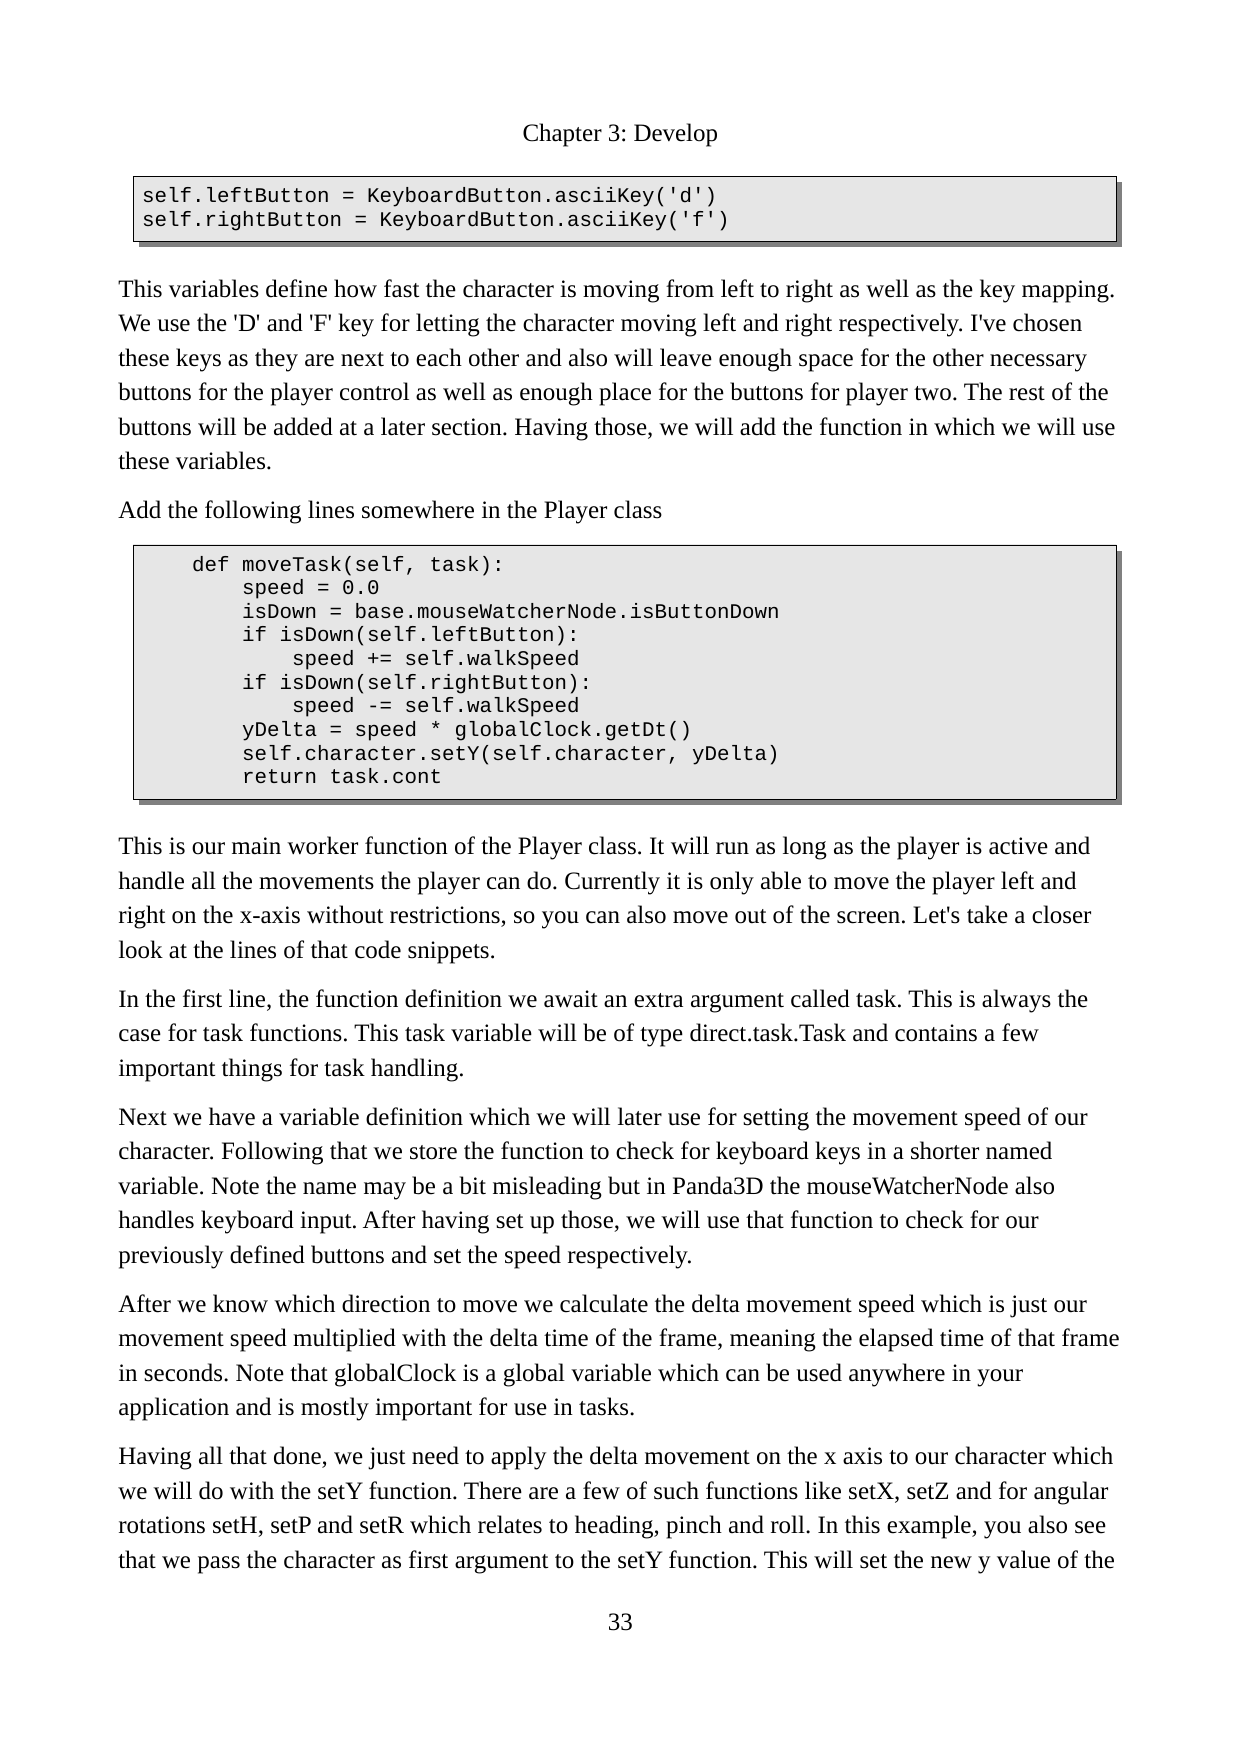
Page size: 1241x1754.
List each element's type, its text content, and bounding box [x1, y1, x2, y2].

text This variables define how fast the character is moving from left to right as well as the key mapping. We use the 'D' and 'F' key for letting the character moving left and right respectively. I've chosen these keys as they are next to each other and also will leave enough space for the other necessary buttons for the player control as well as enough place for the buttons for player two. The rest of the buttons will be added at a later section. Having those, we will add the function in which we will use these variables. [118, 274, 1122, 475]
text speed += self.walkSpeed [134, 639, 1116, 663]
text self.character.setY(self.character, yDelta) [134, 734, 1116, 757]
text speed = 0.0 [134, 568, 1116, 592]
text def moveTask(self, task): [134, 546, 1116, 568]
text After we know which direction to move we calculate the delta movement speed which is just our movement speed multiplied with the delta time of the frame, meaning the elapsed time of that frame in seconds. Note that globalClock is a global variable which can be used anywhere in your application and is mostly important for use in tasks. [118, 1289, 1122, 1421]
text speed -= self.walkSpeed [134, 686, 1116, 710]
text In the first line, the function definition we await an extra argument called task. This is always the case for task functions. This task variable will be of type direct.task.Task and contains a few important things for task handling. [118, 984, 1122, 1082]
text return task.cont [134, 757, 1116, 799]
text if isDown(self.rightButton): [134, 663, 1116, 686]
text isDown = base.mouseWatcherNode.isButtonDown [134, 592, 1116, 616]
text Add the following lines somewhere in the Player class [118, 496, 1122, 524]
text self.leftButton = KeyboardButton.asciiKey('d') [134, 177, 1116, 200]
text self.rightButton = KeyboardButton.asciiKey('f') [134, 200, 1116, 241]
text Having all that done, we just need to apply the delta movement on the x axis to our character which we will do with the setY function. There are a few of such functions like setX, setZ and for angular rotations setH, setP and setR which relates to heading, pinch and roll. In this example, you also see that we pass the character as first argument to the setY function. This will set the new y value of the [118, 1441, 1122, 1574]
text Next we have a variable definition which we will later use for setting the movement speed of our character. Following that we store the function to check for keyboard keys in a shorter named variable. Note the name may be a bit misleading but in Panda3D the mouseWatcherNode also handles keyboard input. After having set up those, we will use that function to check for our previously defined buttons and set the speed respectively. [118, 1102, 1122, 1269]
text if isDown(self.leftButton): [134, 616, 1116, 639]
text yDelta = speed * globalClock.getDt() [134, 710, 1116, 734]
text This is our main worker function of the Player class. It will run as long as the player is active and handle all the movements the player can do. Currently it is only able to move the player left and right on the x-axis without restrictions, so you can also move out of the screen. Let's take a closer look at the lines of that code snippets. [118, 831, 1122, 964]
